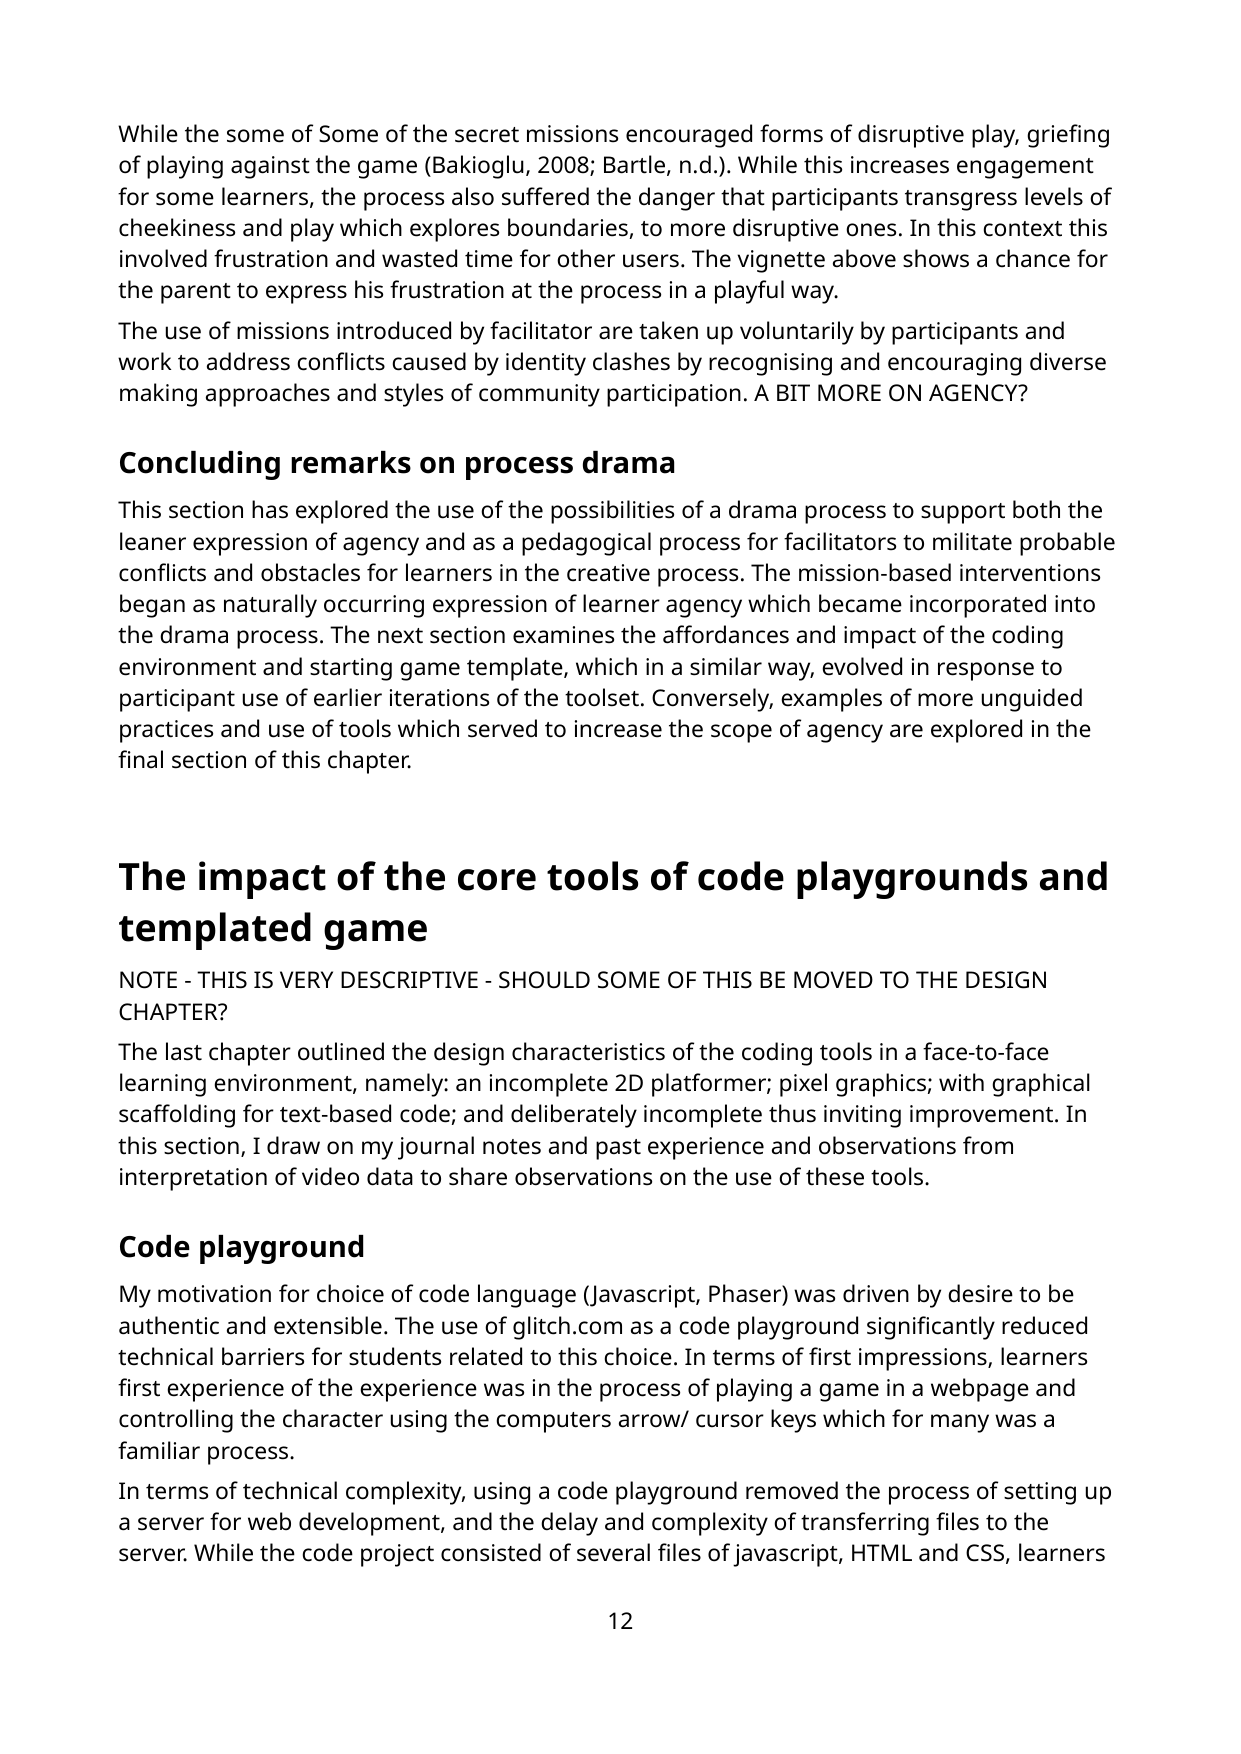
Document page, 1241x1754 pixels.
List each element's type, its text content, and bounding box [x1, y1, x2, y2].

subtitle The impact of the core tools of code playgrounds and templated game [118, 850, 1122, 952]
text The last chapter outlined the design characteristics of the coding tools in a face-to-face learning environment, namely: an incomplete 2D platformer; pixel graphics; with graphical scaffolding for text-based code; and deliberately incomplete thus inviting improvement. In this section, I draw on my journal notes and past experience and observations from interpretation of video data to share observations on the use of these tools. [118, 1036, 1122, 1192]
text This section has explored the use of the possibilities of a drama process to support both the leaner expression of agency and as a pedagogical process for facilitators to militate probable conflicts and obstacles for learners in the creative process. The mission-based interventions began as naturally occurring expression of learner agency which became incorporated into the drama process. The next section examines the affordances and impact of the coding environment and starting game template, which in a similar way, evolved in response to participant use of earlier iterations of the toolset. Conversely, examples of more unguided practices and use of tools which served to increase the scope of agency are explored in the final section of this chapter. [118, 494, 1122, 776]
text While the some of Some of the secret missions encouraged forms of disruptive play, griefing of playing against the game (Bakioglu, 2008; Bartle, n.d.). While this increases engagement for some learners, the process also suffered the danger that participants transgress levels of cheekiness and play which explores boundaries, to more disruptive ones. In this context this involved frustration and wasted time for other users. The vignette above shows a chance for the parent to express his frustration at the process in a playful way. [118, 118, 1122, 306]
text The use of missions introduced by facilitator are taken up voluntarily by participants and work to address conflicts caused by identity clashes by recognising and encouraging diverse making approaches and styles of community participation. A BIT MORE ON AGENCY? [118, 314, 1122, 408]
subtitle Code playground [118, 1226, 1122, 1266]
text My motivation for choice of code language (Javascript, Phaser) was driven by desire to be authentic and extensible. The use of glitch.com as a code playground significantly reduced technical barriers for students related to this choice. In terms of first impressions, learners first experience of the experience was in the process of playing a game in a webpage and controlling the character using the computers arrow/ cursor keys which for many was a familiar process. [118, 1278, 1122, 1466]
text NOTE - THIS IS VERY DESCRIPTIVE - SHOULD SOME OF THIS BE MOVED TO THE DESIGN CHAPTER? [118, 964, 1122, 1027]
text In terms of technical complexity, using a code playground removed the process of setting up a server for web development, and the delay and complexity of transferring files to the server. While the code project consisted of several files of javascript, HTML and CSS, learners [118, 1475, 1122, 1568]
subtitle Concluding remarks on process drama [118, 442, 1122, 482]
